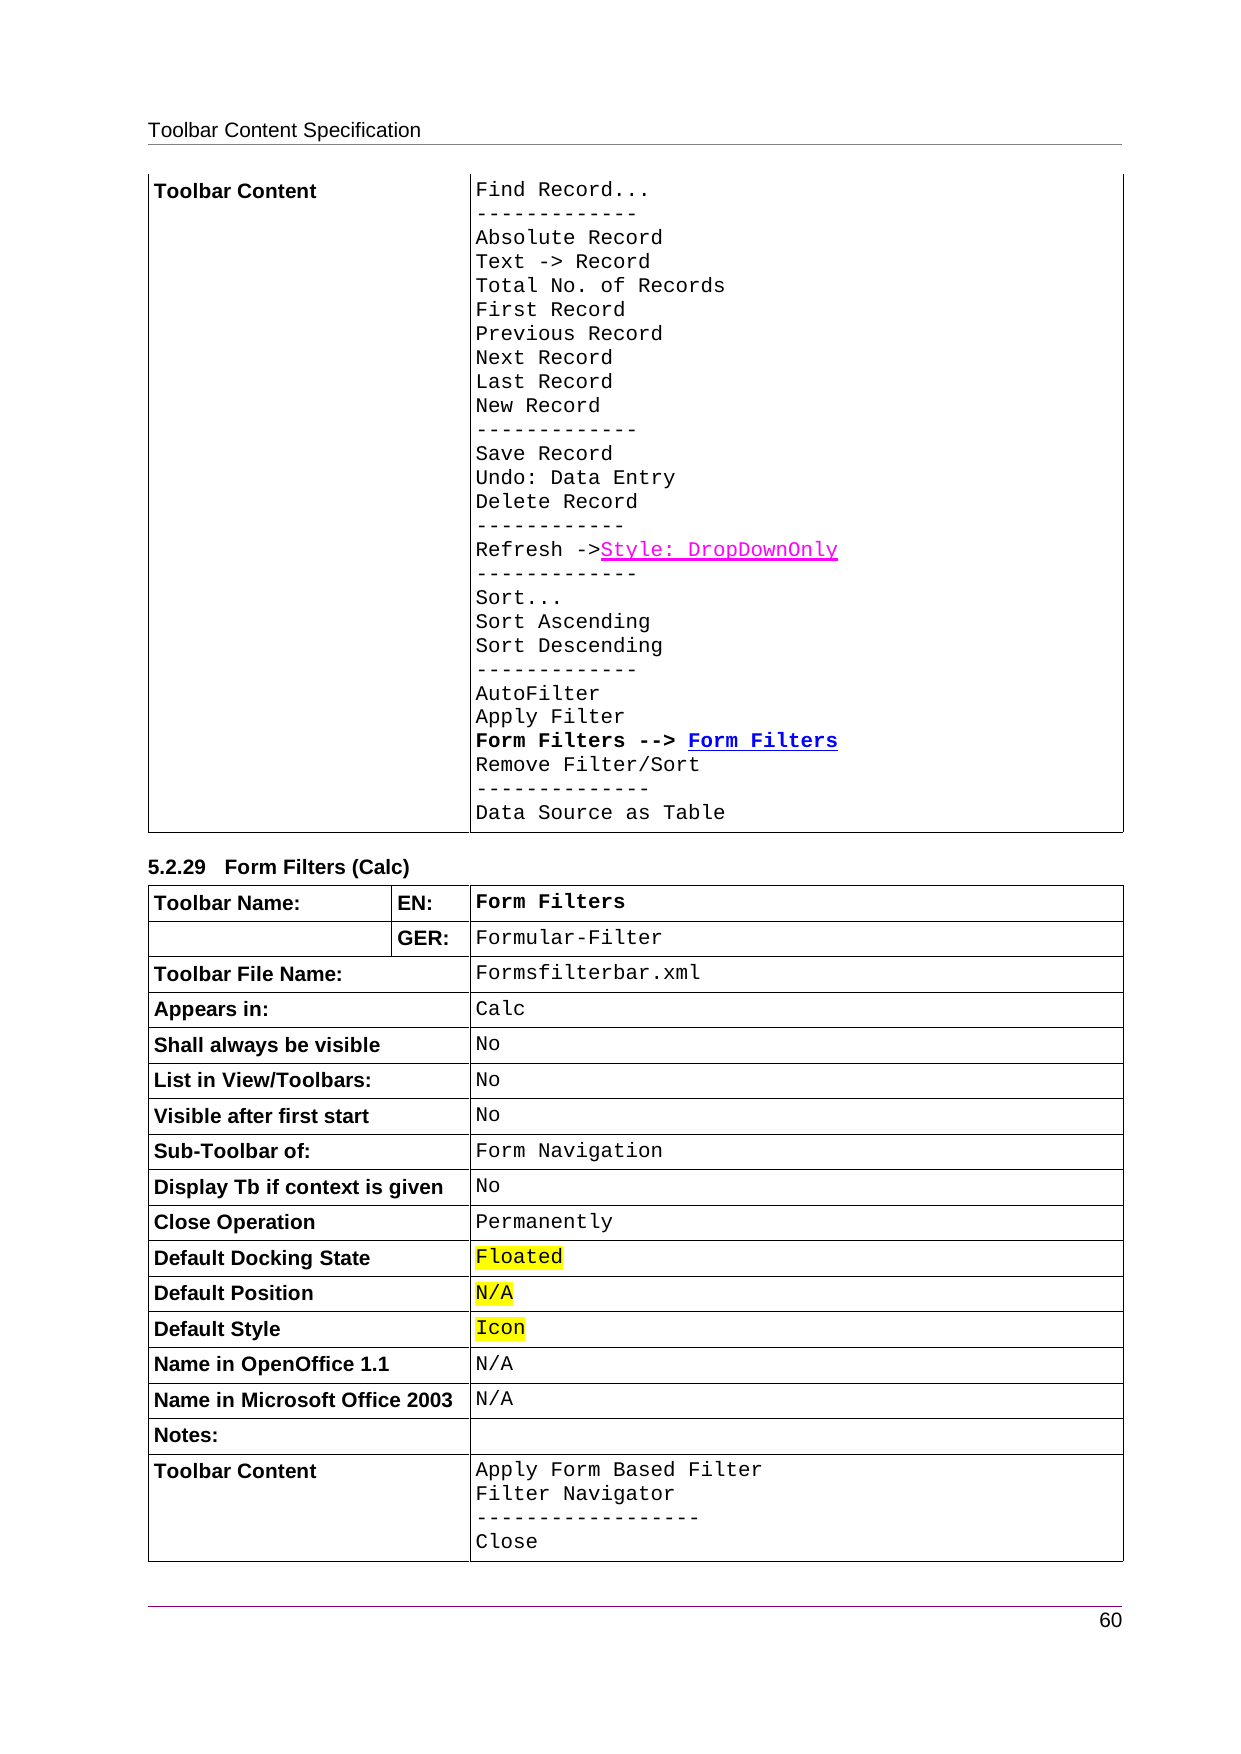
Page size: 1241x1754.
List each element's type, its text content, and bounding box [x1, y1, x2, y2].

subtitle Form Filters (Calc) [148, 856, 1122, 879]
table_cell Calc [471, 993, 1123, 1027]
table_cell Appears in: [149, 993, 469, 1027]
table_header EN: [392, 886, 469, 921]
table_cell Toolbar Content [149, 174, 469, 832]
table_cell Sub-Toolbar of: [149, 1135, 469, 1169]
table_header Form Filters [471, 886, 1123, 921]
table_cell Find Record... ------------- Absolute Record Text -> Record Total No. of Records First Record Previous Record Next Record Last Record New Record ------------- Save Record Undo: Data Entry Delete Record ------------ Refresh ->Style: DropDownOnly ------------- Sort... Sort Ascending Sort Descending ------------- AutoFilter Apply Filter Form Filters --> Form Filters Remove Filter/Sort -------------- Data Source as Table [471, 174, 1123, 832]
table_cell Notes: [149, 1419, 469, 1454]
table_cell Name in Microsoft Office 2003 [149, 1384, 469, 1418]
table_cell No [471, 1099, 1123, 1134]
table_cell Icon [471, 1312, 1123, 1347]
table_cell Default Style [149, 1312, 469, 1347]
table_cell Name in OpenOffice 1.1 [149, 1348, 469, 1383]
table_cell No [471, 1170, 1123, 1205]
table_cell [471, 1419, 1123, 1454]
table_cell No [471, 1028, 1123, 1063]
table_cell Visible after first start [149, 1099, 469, 1134]
table_cell No [471, 1064, 1123, 1098]
table_cell Form Navigation [471, 1135, 1123, 1169]
table_cell [149, 922, 391, 956]
table_header Toolbar Name: [149, 886, 391, 921]
table_cell Toolbar Content [149, 1455, 469, 1561]
table_cell Permanently [471, 1206, 1123, 1240]
table_cell N/A [471, 1277, 1123, 1311]
table_cell Shall always be visible [149, 1028, 469, 1063]
table_cell GER: [392, 922, 469, 956]
table_cell Apply Form Based Filter Filter Navigator ------------------ Close [471, 1455, 1123, 1561]
table_cell Default Docking State [149, 1241, 469, 1276]
table_cell List in View/Toolbars: [149, 1064, 469, 1098]
table_cell N/A [471, 1348, 1123, 1383]
table_cell Floated [471, 1241, 1123, 1276]
table_cell Default Position [149, 1277, 469, 1311]
table_cell N/A [471, 1384, 1123, 1418]
table_cell Display Tb if context is given [149, 1170, 469, 1205]
table_cell Formular-Filter [471, 922, 1123, 956]
table_cell Formsfilterbar.xml [471, 957, 1123, 992]
table_cell Close Operation [149, 1206, 469, 1240]
table_cell Toolbar File Name: [149, 957, 469, 992]
